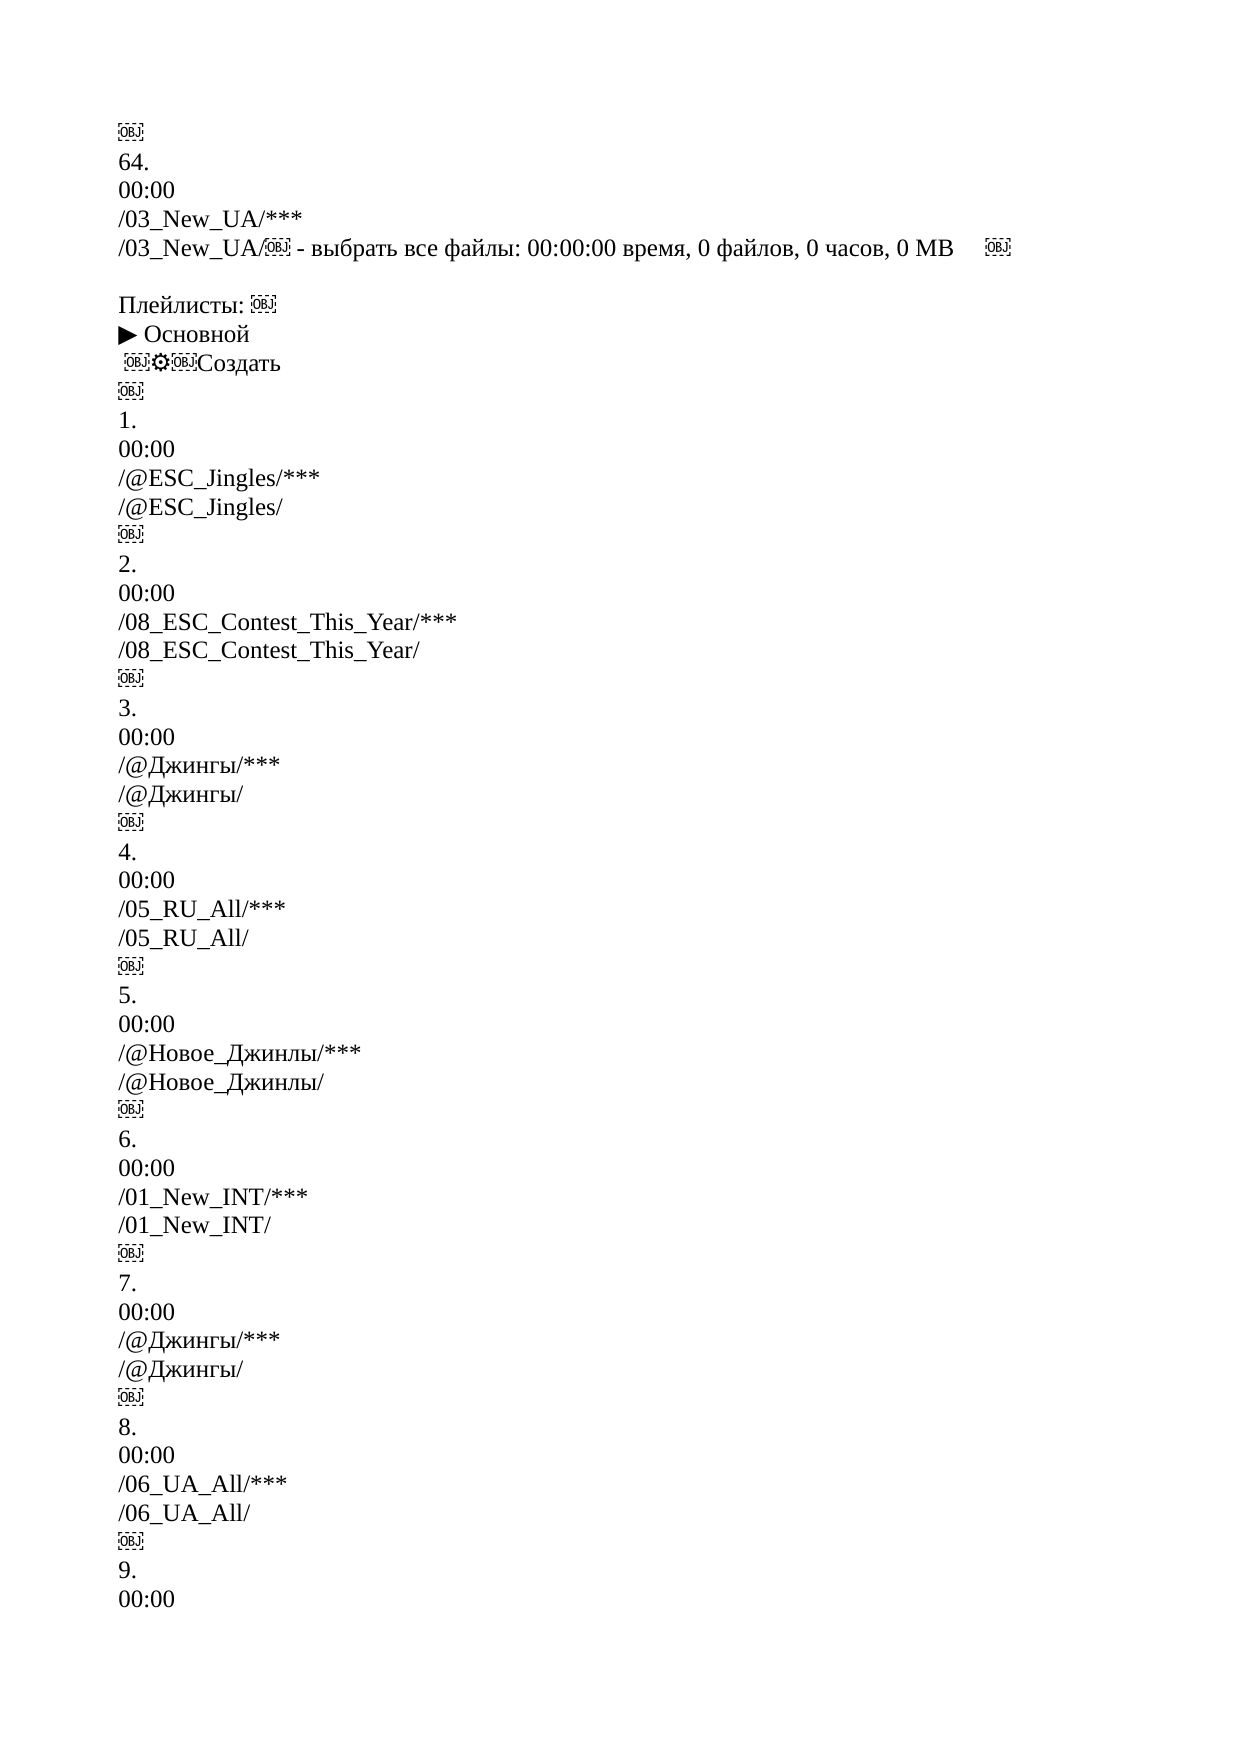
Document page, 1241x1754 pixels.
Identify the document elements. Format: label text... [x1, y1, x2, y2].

text ￼ [118, 118, 1122, 147]
text /06_UA_All/ [118, 1498, 1122, 1527]
text 00:00 [118, 1441, 1122, 1469]
text 00:00 [118, 1584, 1122, 1613]
text /06_UA_All/*** [118, 1469, 1122, 1498]
text /@Джингы/*** [118, 1326, 1122, 1354]
text /@Джингы/ [118, 1354, 1122, 1383]
text 4. [118, 837, 1122, 866]
text 00:00 [118, 722, 1122, 751]
text ￼ [118, 377, 1122, 406]
text ￼ [118, 664, 1122, 693]
text 00:00 [118, 1009, 1122, 1038]
text 00:00 [118, 434, 1122, 463]
text ￼ [118, 952, 1122, 981]
text 9. [118, 1556, 1122, 1584]
text 00:00 [118, 1297, 1122, 1326]
text /05_RU_All/*** [118, 894, 1122, 923]
text 00:00 [118, 176, 1122, 204]
text /@Новое_Джинлы/ [118, 1067, 1122, 1096]
text 8. [118, 1412, 1122, 1441]
text /@ESC_Jingles/ [118, 492, 1122, 521]
text /05_RU_All/ [118, 923, 1122, 952]
text /08_ESC_Contest_This_Year/ [118, 636, 1122, 664]
text /03_New_UA/￼ - выбрать все файлы: 00:00:00 время, 0 файлов, 0 часов, 0 MB ￼ [118, 233, 1122, 262]
text /@ESC_Jingles/*** [118, 463, 1122, 492]
text 3. [118, 693, 1122, 722]
text ￼ [118, 1239, 1122, 1268]
text /03_New_UA/*** [118, 204, 1122, 233]
text ￼ [118, 1096, 1122, 1124]
text 7. [118, 1268, 1122, 1297]
text 5. [118, 981, 1122, 1009]
text /@Новое_Джинлы/*** [118, 1038, 1122, 1067]
text 1. [118, 406, 1122, 434]
text /08_ESC_Contest_This_Year/*** [118, 607, 1122, 636]
text /01_New_INT/ [118, 1211, 1122, 1239]
text 00:00 [118, 866, 1122, 894]
text 00:00 [118, 1153, 1122, 1182]
text ￼ [118, 1527, 1122, 1556]
text 2. [118, 549, 1122, 578]
text ￼ [118, 1383, 1122, 1412]
text 6. [118, 1124, 1122, 1153]
text /@Джингы/*** [118, 751, 1122, 779]
text 64. [118, 147, 1122, 176]
text Плейлисты: ￼ [118, 291, 1122, 319]
text /01_New_INT/*** [118, 1182, 1122, 1211]
text ￼ [118, 808, 1122, 837]
text ￼⚙￼Создать [118, 348, 1122, 377]
text ▶ Основной [118, 319, 1122, 348]
text /@Джингы/ [118, 779, 1122, 808]
text 00:00 [118, 578, 1122, 607]
text ￼ [118, 521, 1122, 549]
